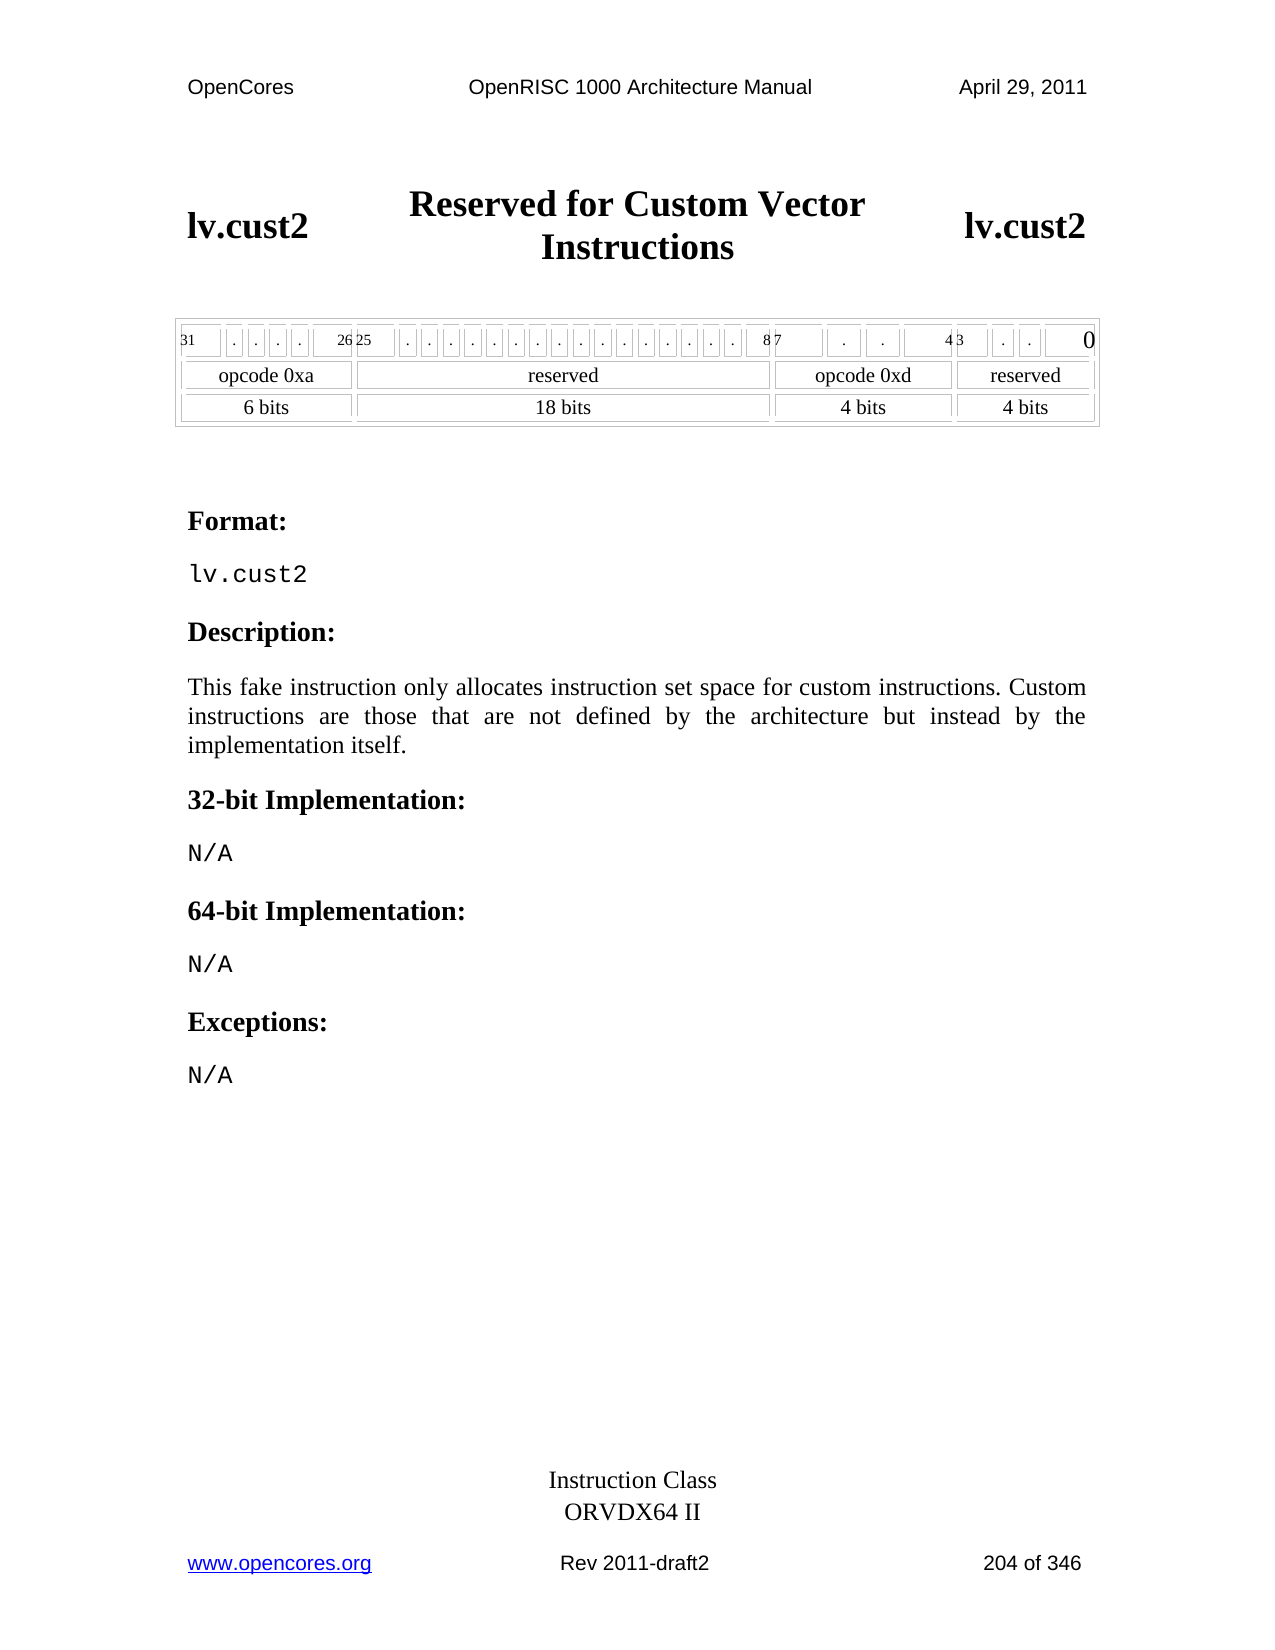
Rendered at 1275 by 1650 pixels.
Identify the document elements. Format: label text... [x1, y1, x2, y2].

text 32-bit Implementation: [187, 783, 1087, 816]
text N/A [187, 952, 1087, 980]
text This fake instruction only allocates instruction set space for custom instructions. Custom instructions are those that are not defined by the architecture but instead by the implementation itself. [187, 672, 1087, 758]
text N/A [187, 841, 1087, 869]
text Format: [187, 504, 1087, 536]
text 64-bit Implementation: [187, 894, 1087, 927]
text lv.cust2 [187, 561, 1087, 590]
text Exceptions: [187, 1005, 1087, 1037]
text Description: [187, 615, 1087, 647]
text N/A [187, 1062, 1087, 1091]
